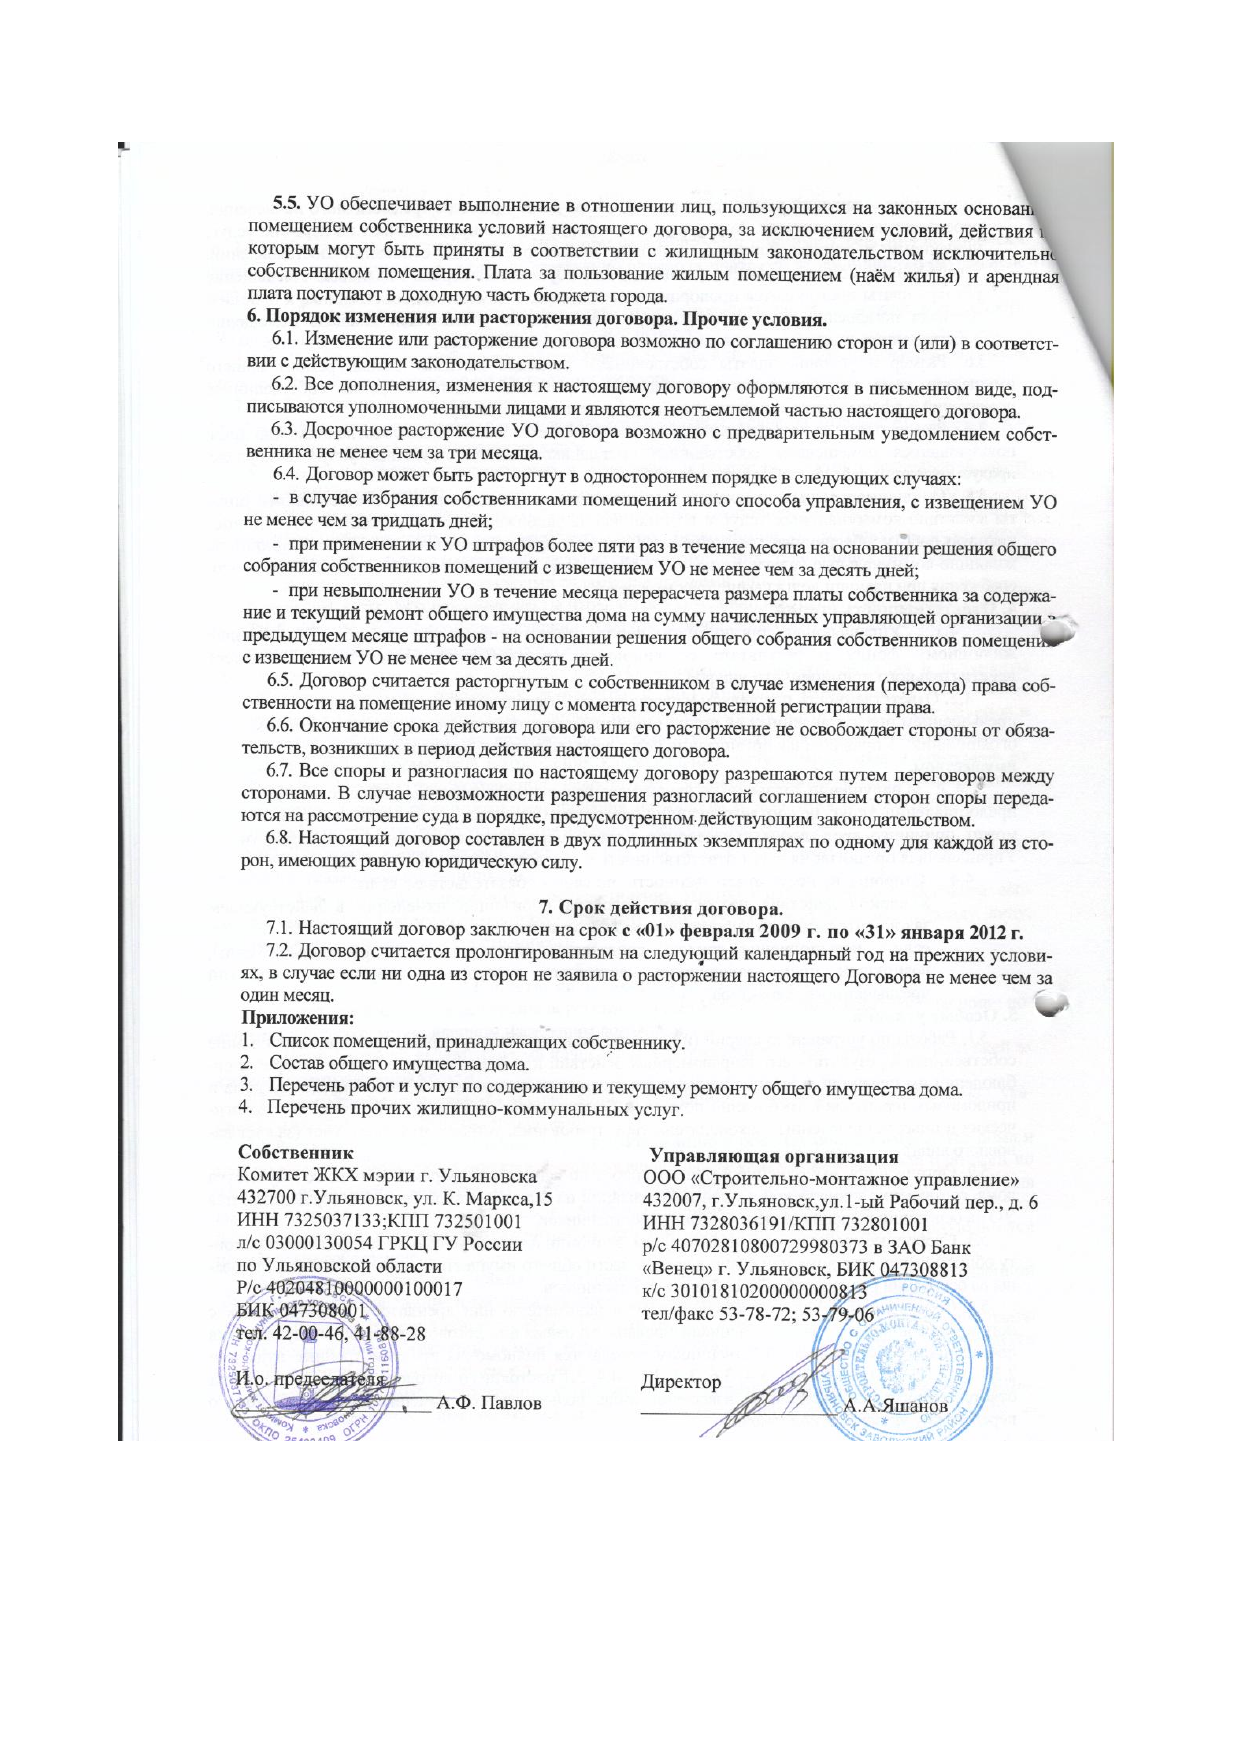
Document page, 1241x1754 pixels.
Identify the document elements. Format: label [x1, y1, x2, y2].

picture [118, 142, 1123, 1441]
